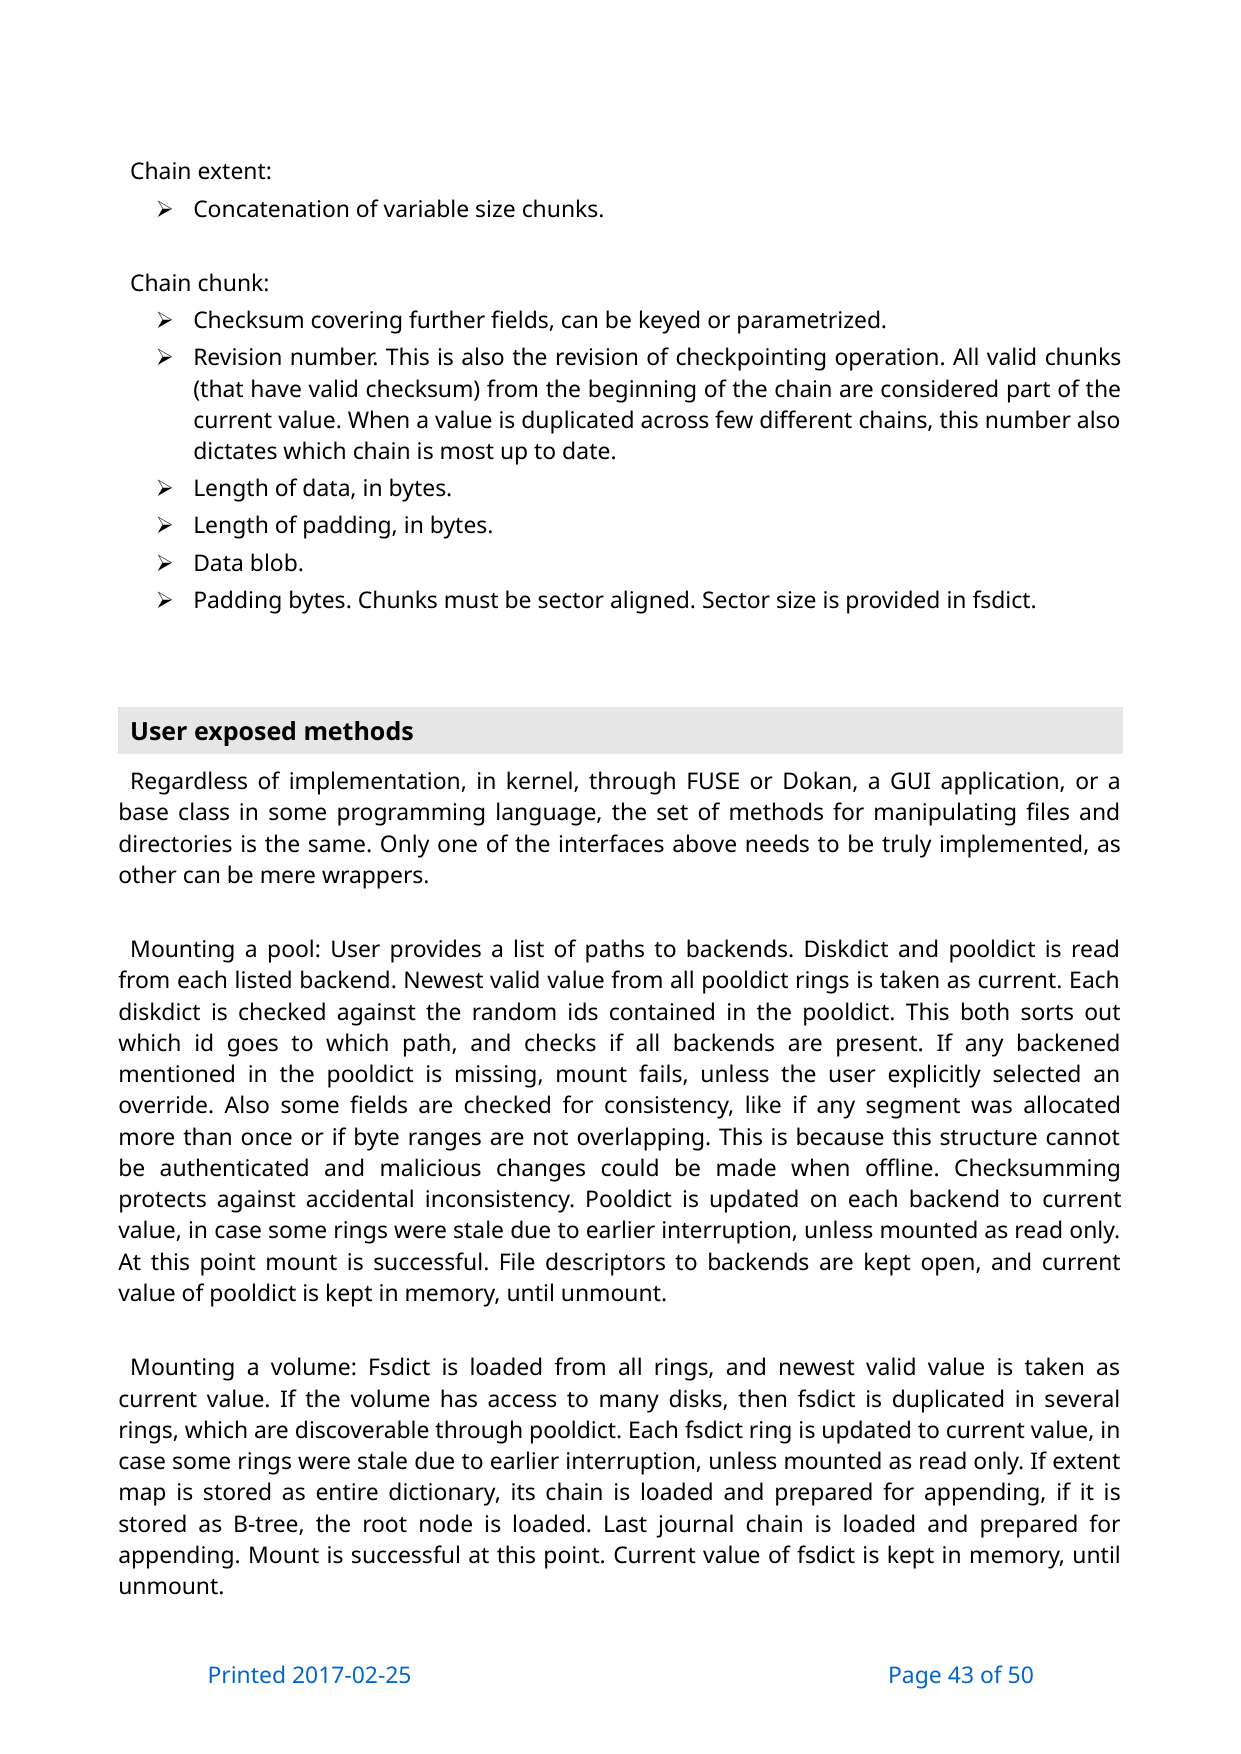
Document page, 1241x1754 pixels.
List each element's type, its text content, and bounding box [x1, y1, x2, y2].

text Regardless of implementation, in kernel, through FUSE or Dokan, a GUI application, or a base class in some programming language, the set of methods for manipulating files and directories is the same. Only one of the interfaces above needs to be truly implemented, as other can be mere wrappers. [118, 765, 1122, 890]
list Concatenation of variable size chunks. [156, 192, 1122, 224]
list Length of data, in bytes. [156, 472, 1122, 503]
text Chain extent: [118, 155, 1122, 187]
subtitle User exposed methods [119, 708, 1122, 753]
list Length of padding, in bytes. [156, 509, 1122, 541]
list Revision number. This is also the revision of checkpointing operation. All valid chunks (that have valid checksum) from the beginning of the chain are considered part of the current value. When a value is duplicated across few different chains, this number also dictates which chain is most up to date. [156, 341, 1122, 466]
list Data blob. [156, 547, 1122, 578]
text Chain chunk: [118, 267, 1122, 298]
list Padding bytes. Chunks must be sector aligned. Sector size is provided in fsdict. [156, 584, 1122, 615]
list Checksum covering further fields, can be keyed or parametrized. [156, 304, 1122, 335]
text Mounting a volume: Fsdict is loaded from all rings, and newest valid value is taken as current value. If the volume has access to many disks, then fsdict is duplicated in several rings, which are discoverable through pooldict. Each fsdict ring is updated to current value, in case some rings were stale due to earlier interruption, unless mounted as read only. If extent map is stored as entire dictionary, its chain is loaded and prepared for appending, if it is stored as B-tree, the root node is loaded. Last journal chain is loaded and prepared for appending. Mount is successful at this point. Current value of fsdict is kept in memory, until unmount. [118, 1351, 1122, 1601]
text Mounting a pool: User provides a list of paths to backends. Diskdict and pooldict is read from each listed backend. Newest valid value from all pooldict rings is taken as current. Each diskdict is checked against the random ids contained in the pooldict. This both sorts out which id goes to which path, and checks if all backends are present. If any backened mentioned in the pooldict is missing, mount fails, unless the user explicitly selected an override. Also some fields are checked for consistency, like if any segment was allocated more than once or if byte ranges are not overlapping. This is because this structure cannot be authenticated and malicious changes could be made when offline. Checksumming protects against accidental inconsistency. Pooldict is updated on each backend to current value, in case some rings were stale due to earlier interruption, unless mounted as read only. At this point mount is successful. File descriptors to backends are kept open, and current value of pooldict is kept in memory, until unmount. [118, 933, 1122, 1308]
